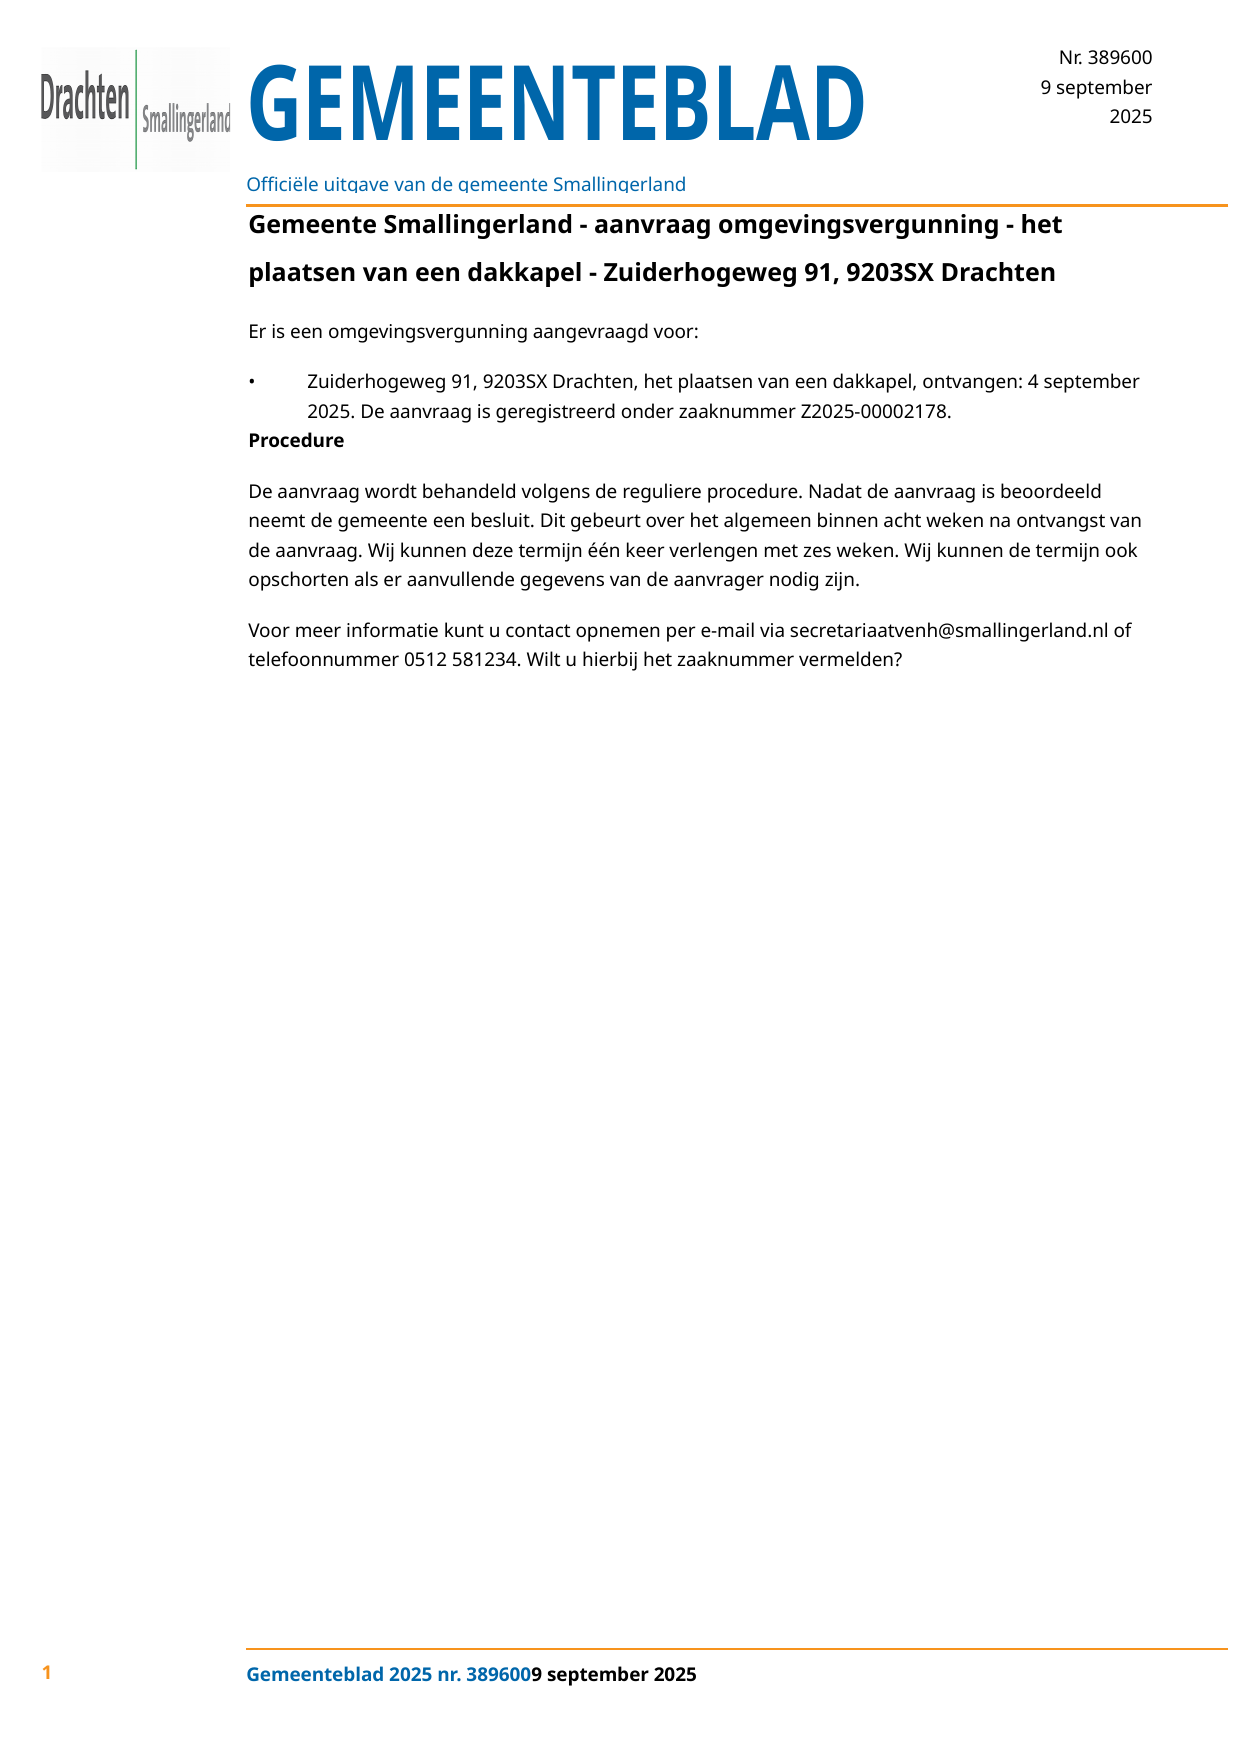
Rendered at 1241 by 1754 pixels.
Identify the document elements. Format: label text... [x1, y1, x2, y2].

text Procedure [248, 427, 1152, 453]
text Voor meer informatie kunt u contact opnemen per e-mail via secretariaatvenh@smallingerland.nl of telefoonnummer 0512 581234. Wilt u hierbij het zaaknummer vermelden? [248, 617, 1152, 672]
picture [41, 47, 231, 172]
text Gemeente Smallingerland - aanvraag omgevingsvergunning - het plaatsen van een dakkapel - Zuiderhogeweg 91, 9203SX Drachten [248, 207, 1152, 288]
text Er is een omgevingsvergunning aangevraagd voor: [248, 318, 1152, 344]
text De aanvraag wordt behandeld volgens de reguliere procedure. Nadat de aanvraag is beoordeeld neemt de gemeente een besluit. Dit gebeurt over het algemeen binnen acht weken na ontvangst van de aanvraag. Wij kunnen deze termijn één keer verlengen met zes weken. Wij kunnen de termijn ook opschorten als er aanvullende gegevens van de aanvrager nodig zijn. [248, 478, 1152, 592]
list Zuiderhogeweg 91, 9203SX Drachten, het plaatsen van een dakkapel, ontvangen: 4 september 2025. De aanvraag is geregistreerd onder zaaknummer Z2025-00002178. [248, 368, 1152, 424]
